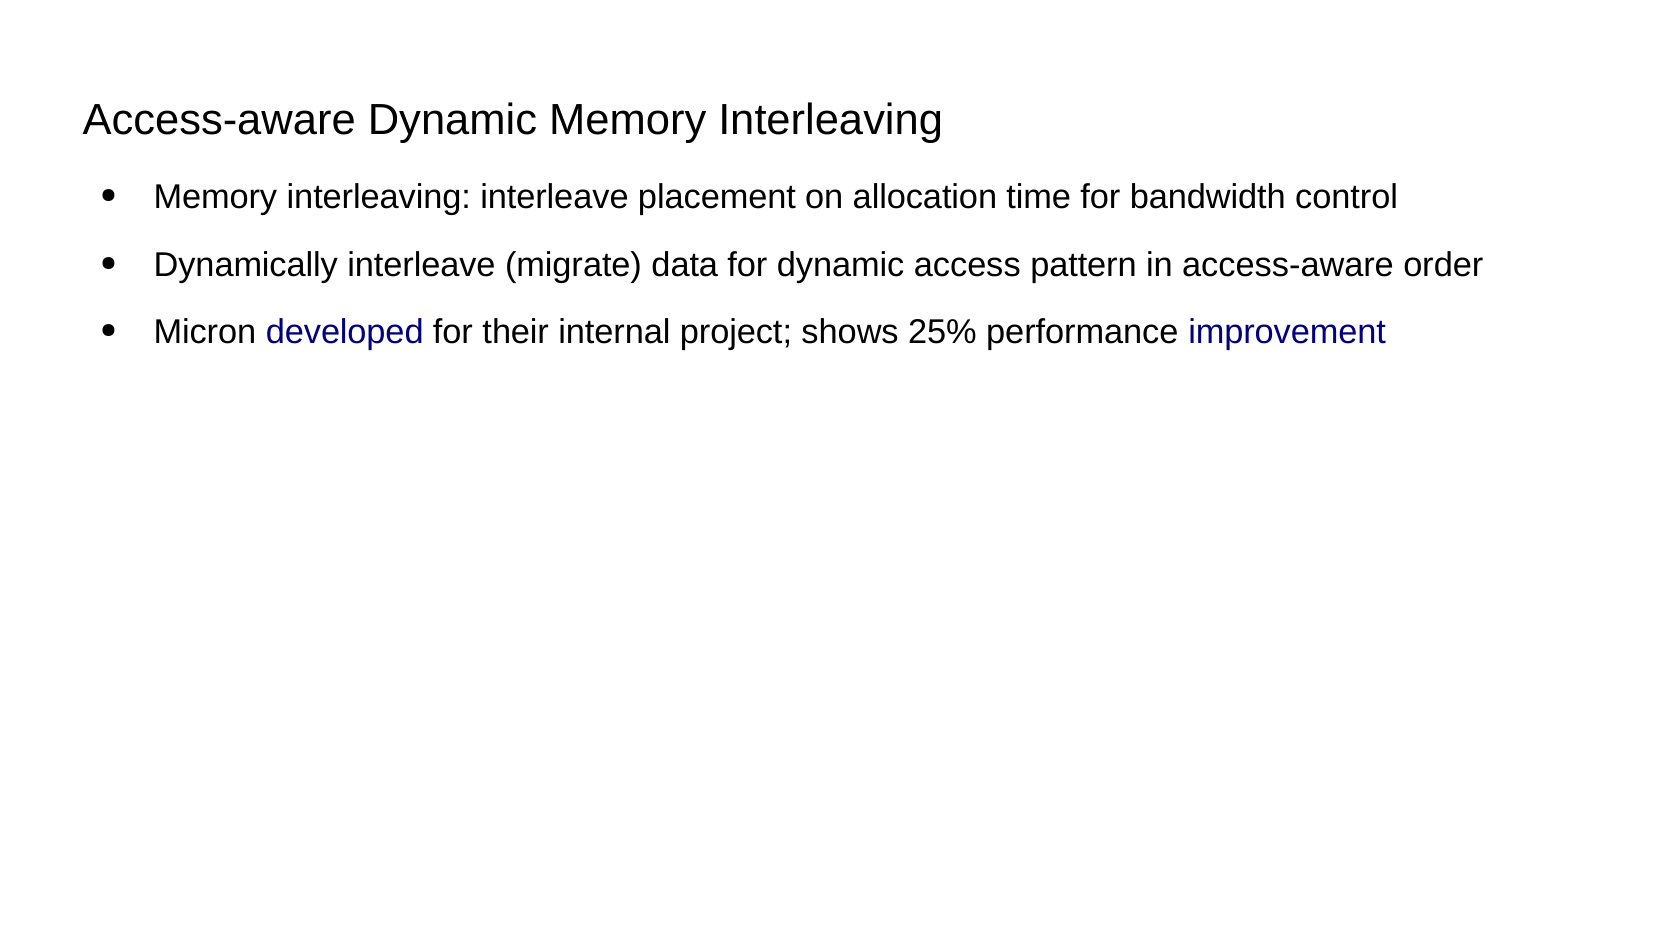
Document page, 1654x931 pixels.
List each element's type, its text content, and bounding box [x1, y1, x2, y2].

list Memory interleaving: interleave placement on allocation time for bandwidth control Dynamically interleave (migrate) data for dynamic access pattern in access-aware order Micron developed for their internal project; shows 25% performance improvement [82, 177, 1571, 833]
title Access-aware Dynamic Memory Interleaving [82, 81, 1571, 157]
